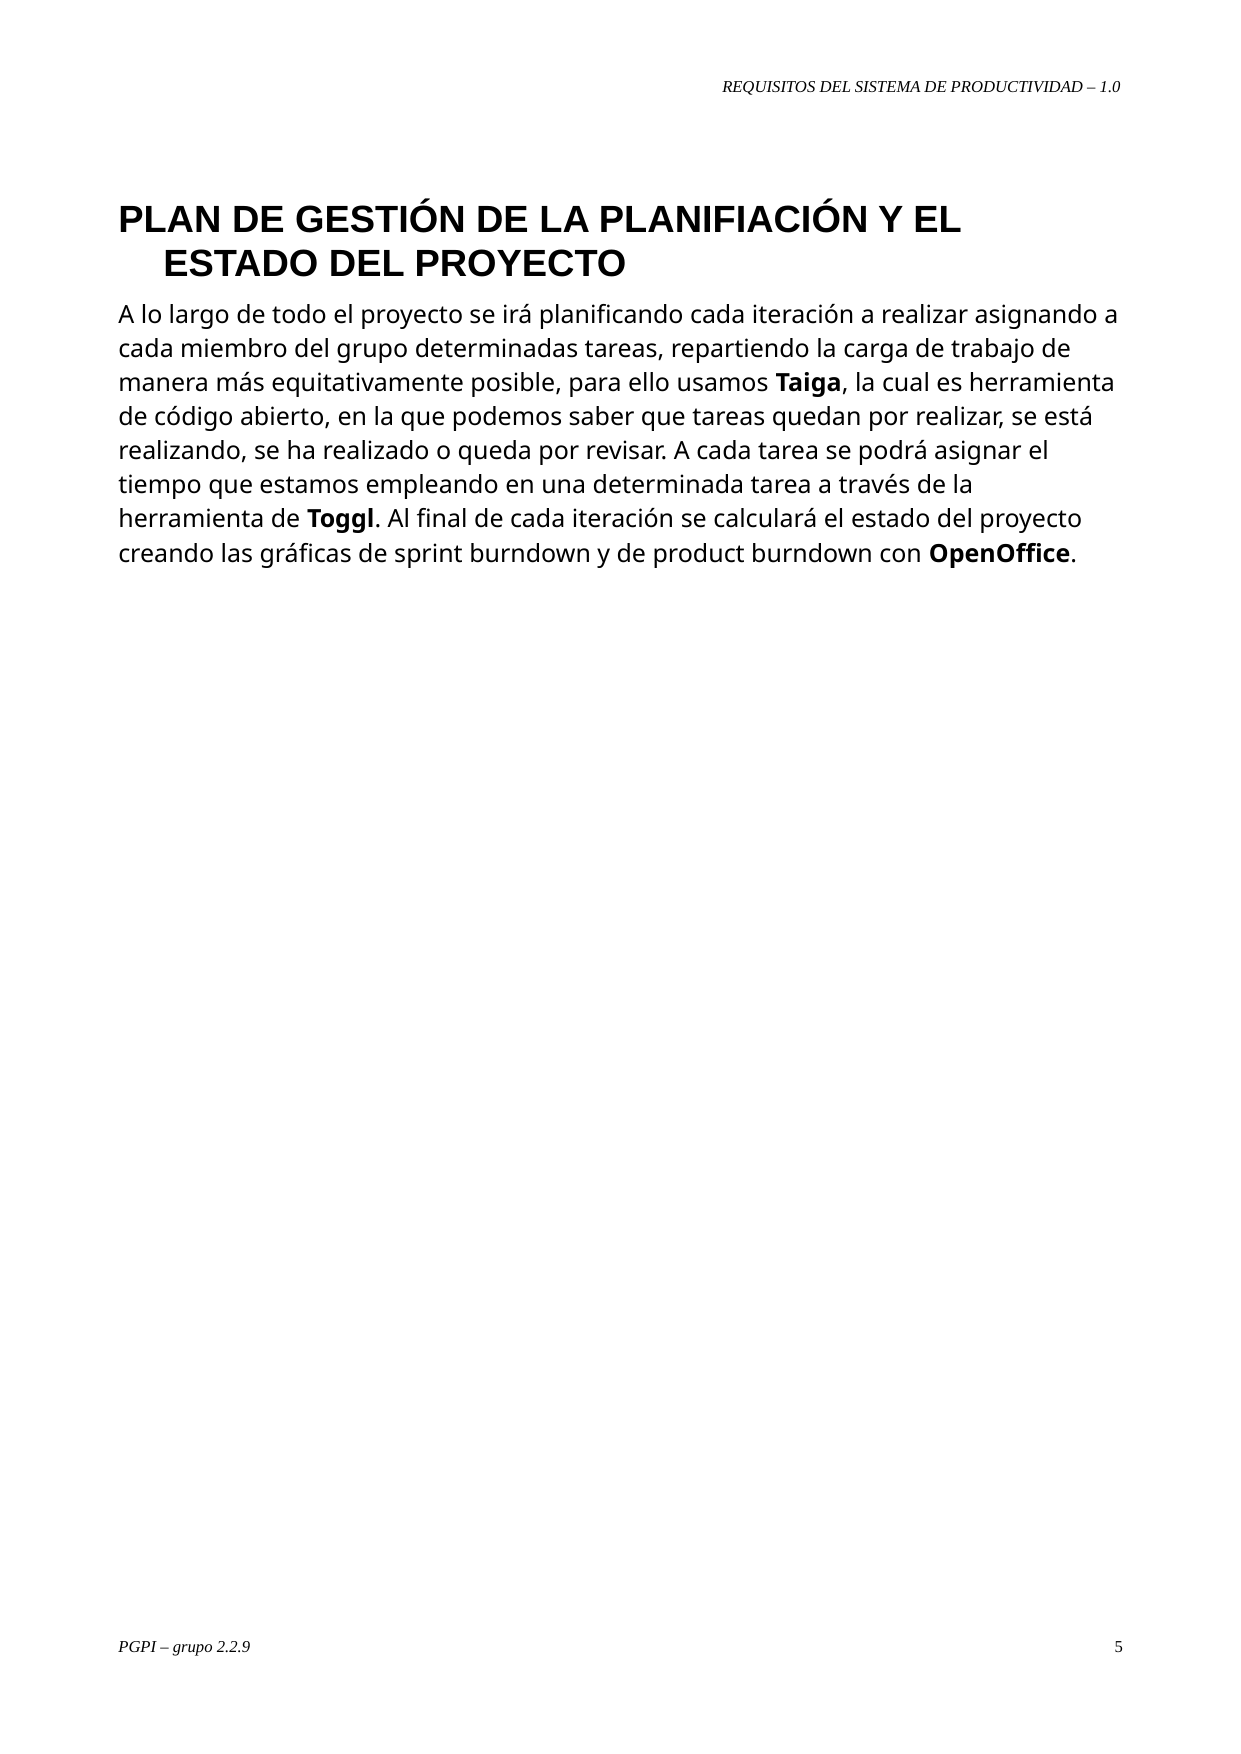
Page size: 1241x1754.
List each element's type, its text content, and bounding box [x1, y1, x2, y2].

subtitle Plan de gestión de la planifiación y el estado del proyecto [118, 197, 1122, 284]
text A lo largo de todo el proyecto se irá planificando cada iteración a realizar asignando a cada miembro del grupo determinadas tareas, repartiendo la carga de trabajo de manera más equitativamente posible, para ello usamos Taiga, la cual es herramienta de código abierto, en la que podemos saber que tareas quedan por realizar, se está realizando, se ha realizado o queda por revisar. A cada tarea se podrá asignar el tiempo que estamos empleando en una determinada tarea a través de la herramienta de Toggl. Al final de cada iteración se calculará el estado del proyecto creando las gráficas de sprint burndown y de product burndown con OpenOffice. [118, 297, 1122, 569]
